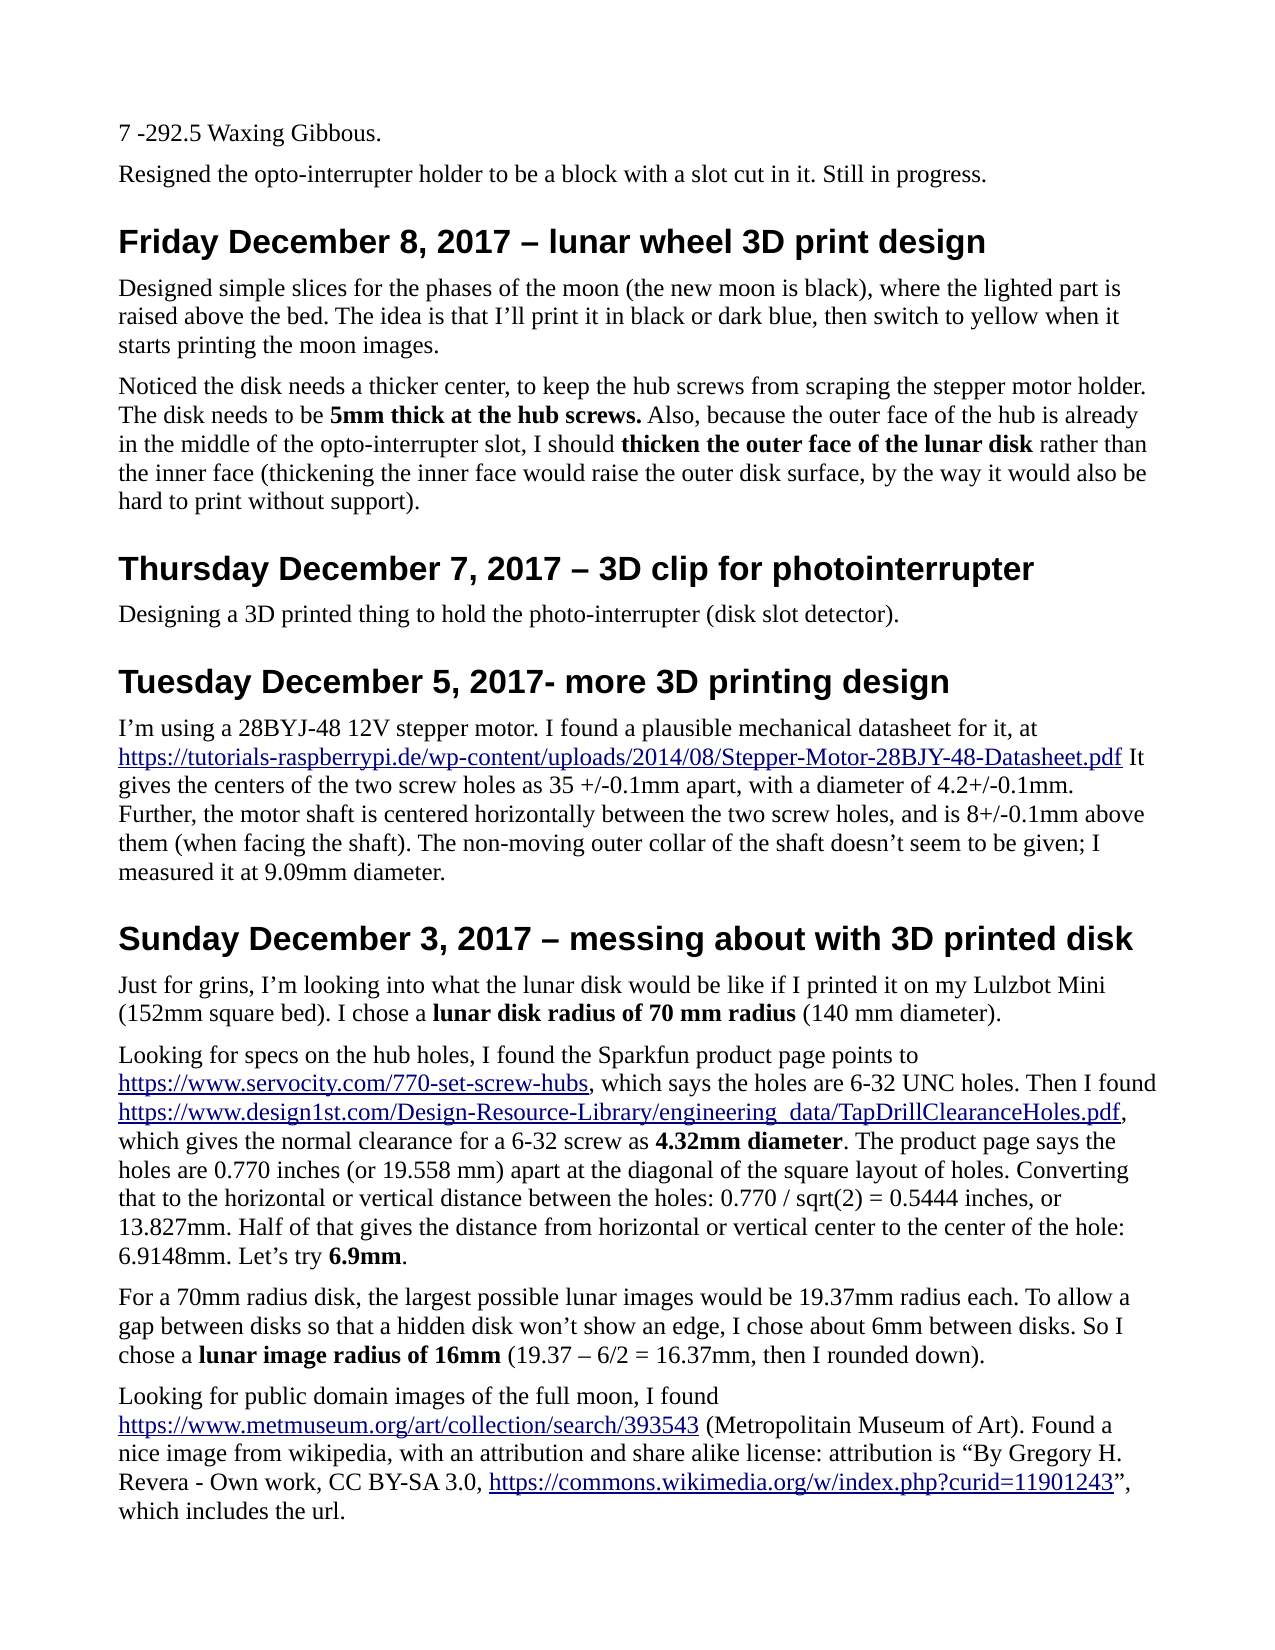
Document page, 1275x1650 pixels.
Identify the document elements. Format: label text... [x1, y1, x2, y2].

subtitle Tuesday December 5, 2017- more 3D printing design [118, 662, 1157, 700]
text I’m using a 28BYJ-48 12V stepper motor. I found a plausible mechanical datasheet for it, at https://tutorials-raspberrypi.de/wp-content/uploads/2014/08/Stepper-Motor-28BJY-48-Datasheet.pdf It gives the centers of the two screw holes as 35 +/-0.1mm apart, with a diameter of 4.2+/-0.1mm. Further, the motor shaft is centered horizontally between the two screw holes, and is 8+/-0.1mm above them (when facing the shaft). The non-moving outer collar of the shaft doesn’t seem to be given; I measured it at 9.09mm diameter. [118, 713, 1157, 885]
subtitle Thursday December 7, 2017 – 3D clip for photointerrupter [118, 548, 1157, 587]
text Designed simple slices for the phases of the moon (the new moon is black), where the lighted part is raised above the bed. The idea is that I’ll print it in black or dark blue, then switch to yellow when it starts printing the moon images. [118, 273, 1157, 359]
text Noticed the disk needs a thicker center, to keep the hub screws from scraping the stepper motor holder. The disk needs to be 5mm thick at the hub screws. Also, because the outer face of the hub is already in the middle of the opto-interrupter slot, I should thicken the outer face of the lunar disk rather than the inner face (thickening the inner face would raise the outer disk surface, by the way it would also be hard to print without support). [118, 371, 1157, 515]
text Designing a 3D printed thing to hold the photo-interrupter (disk slot detector). [118, 599, 1157, 628]
text Looking for specs on the hub holes, I found the Sparkfun product page points to https://www.servocity.com/770-set-screw-hubs, which says the holes are 6-32 UNC holes. Then I found https://www.design1st.com/Design-Resource-Library/engineering_data/TapDrillClearanceHoles.pdf, which gives the normal clearance for a 6-32 screw as 4.32mm diameter. The product page says the holes are 0.770 inches (or 19.558 mm) apart at the diagonal of the square layout of holes. Converting that to the horizontal or vertical distance between the holes: 0.770 / sqrt(2) = 0.5444 inches, or 13.827mm. Half of that gives the distance from horizontal or vertical center to the center of the hole: 6.9148mm. Let’s try 6.9mm. [118, 1040, 1157, 1270]
text 7 -292.5 Waxing Gibbous. [118, 118, 1157, 147]
text Looking for public domain images of the full moon, I found https://www.metmuseum.org/art/collection/search/393543 (Metropolitain Museum of Art). Found a nice image from wikipedia, with an attribution and share alike license: attribution is “By Gregory H. Revera - Own work, CC BY-SA 3.0, https://commons.wikimedia.org/w/index.php?curid=11901243”, which includes the url. [118, 1381, 1157, 1525]
subtitle Friday December 8, 2017 – lunar wheel 3D print design [118, 221, 1157, 260]
text Resigned the opto-interrupter holder to be a block with a slot cut in it. Still in progress. [118, 159, 1157, 188]
text For a 70mm radius disk, the largest possible lunar images would be 19.37mm radius each. To allow a gap between disks so that a hidden disk won’t show an edge, I chose about 6mm between disks. So I chose a lunar image radius of 16mm (19.37 – 6/2 = 16.37mm, then I rounded down). [118, 1282, 1157, 1368]
text Just for grins, I’m looking into what the lunar disk would be like if I printed it on my Lulzbot Mini (152mm square bed). I chose a lunar disk radius of 70 mm radius (140 mm diameter). [118, 970, 1157, 1027]
subtitle Sunday December 3, 2017 – messing about with 3D printed disk [118, 919, 1157, 957]
